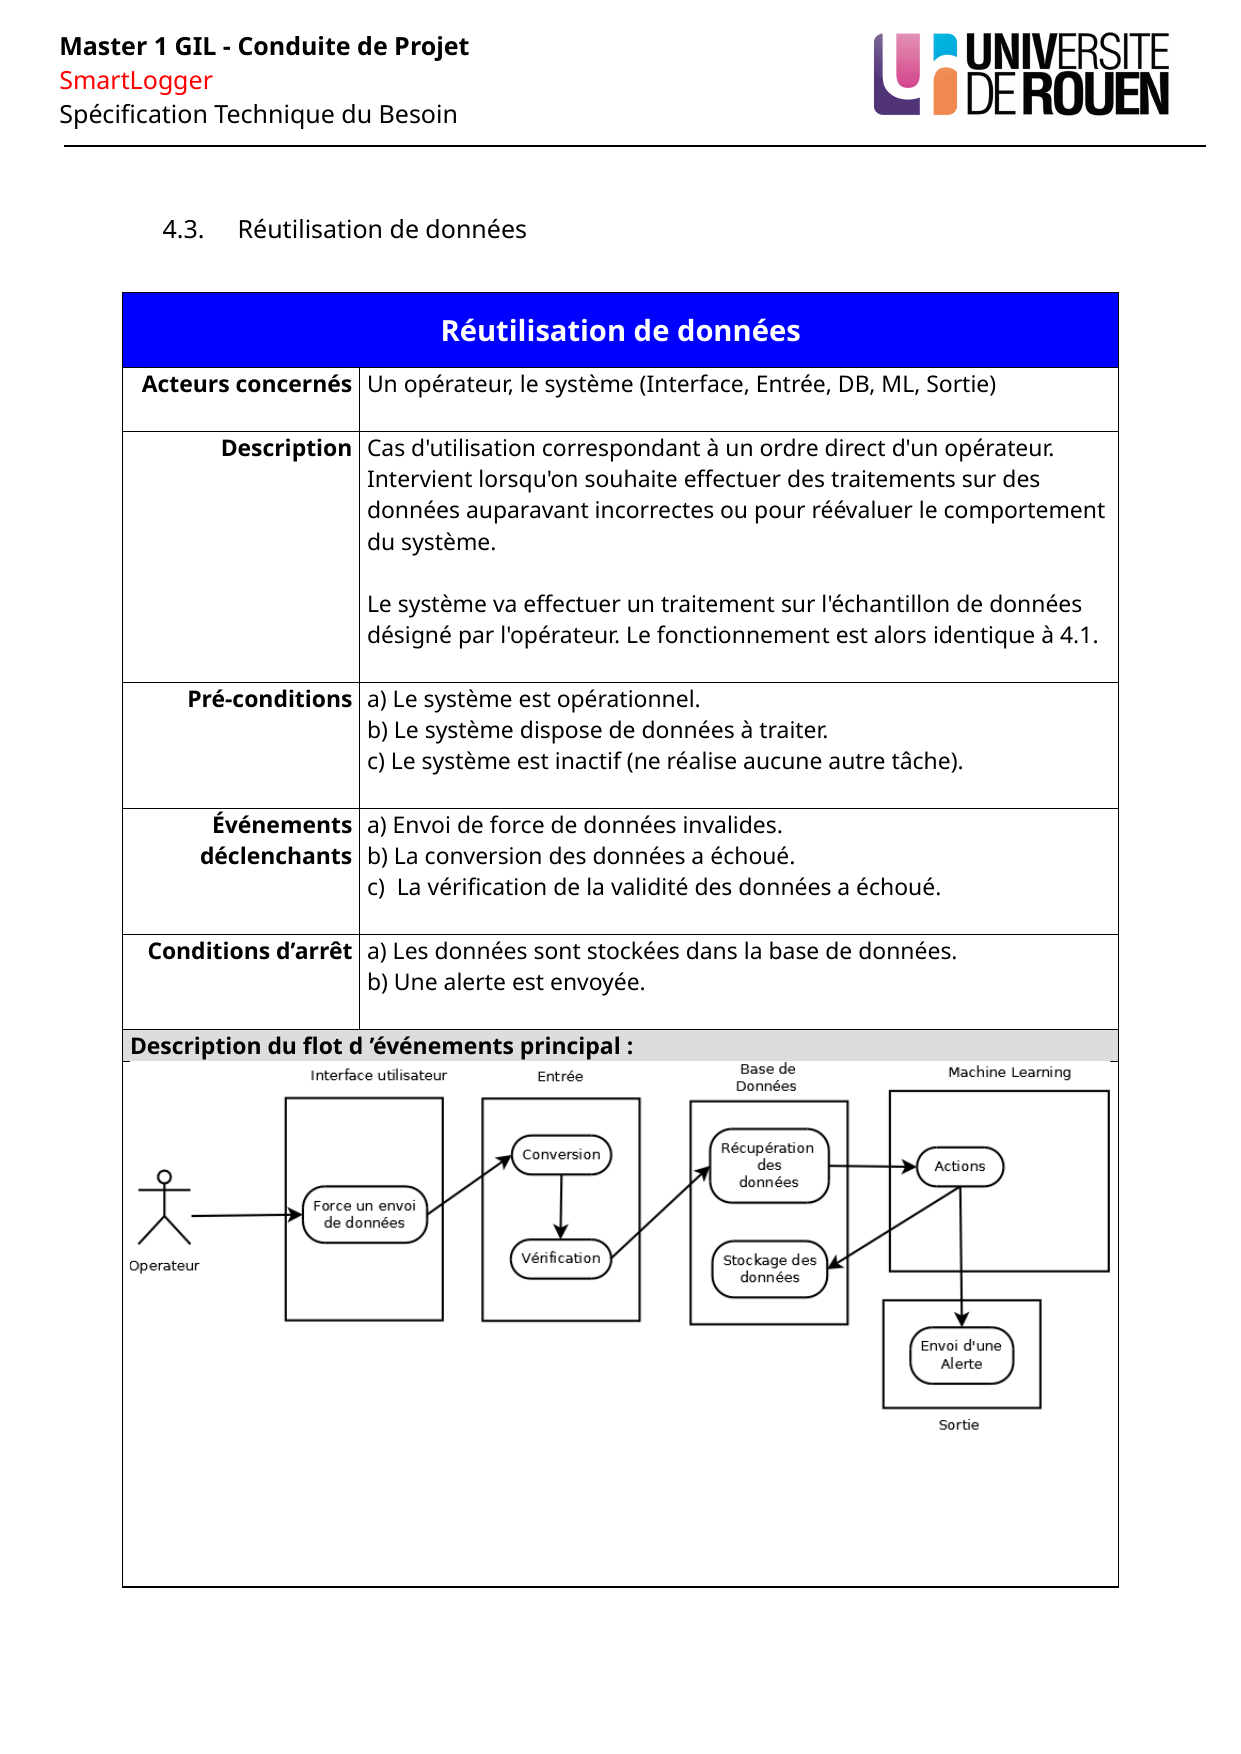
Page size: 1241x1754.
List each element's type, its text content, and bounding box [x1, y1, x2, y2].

table_cell a) Envoi de force de données invalides. b) La conversion des données a échoué. c) La vérification de la validité des données a échoué. [360, 809, 1118, 934]
table_cell Description [123, 432, 359, 682]
table_cell Description du flot d ’événements principal : [123, 1030, 1118, 1061]
table_cell Cas d'utilisation correspondant à un ordre direct d'un opérateur. Intervient lorsqu'on souhaite effectuer des traitements sur des données auparavant incorrectes ou pour réévaluer le comportement du système. Le système va effectuer un traitement sur l'échantillon de données désigné par l'opérateur. Le fonctionnement est alors identique à 4.1. [360, 432, 1118, 682]
table_cell [123, 1062, 1118, 1586]
table_cell a) Les données sont stockées dans la base de données. b) Une alerte est envoyée. [360, 935, 1118, 1028]
table_cell a) Le système est opérationnel. b) Le système dispose de données à traiter. c) Le système est inactif (ne réalise aucune autre tâche). [360, 683, 1118, 808]
table_cell Un opérateur, le système (Interface, Entrée, DB, ML, Sortie) [360, 368, 1118, 431]
picture [129, 1061, 1111, 1434]
table_cell Acteurs concernés [123, 368, 359, 431]
table_cell Événements déclenchants [123, 809, 359, 934]
table_cell Conditions d’arrêt [123, 935, 359, 1028]
table_header Réutilisation de données [123, 293, 1118, 367]
picture [872, 32, 1170, 118]
subtitle Réutilisation de données [162, 212, 1181, 246]
table_cell Pré-conditions [123, 683, 359, 808]
